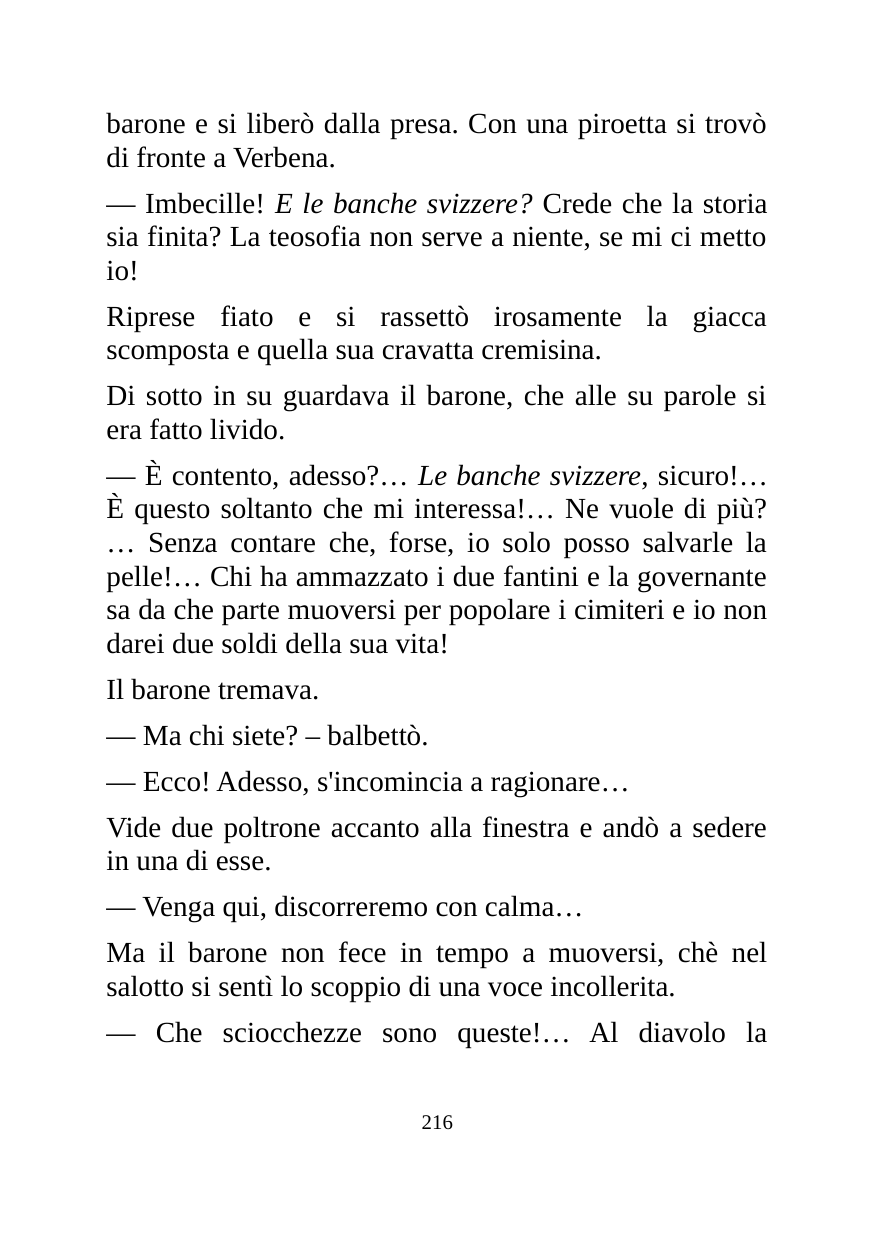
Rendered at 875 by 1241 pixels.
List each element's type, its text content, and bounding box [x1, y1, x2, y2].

text — Venga qui, discorreremo con calma… [106, 889, 768, 923]
text — Ecco! Adesso, s'incomincia a ragionare… [106, 764, 768, 797]
text Ma il barone non fece in tempo a muoversi, chè nel salotto si sentì lo scoppio di una voce incollerita. [106, 936, 768, 1003]
text — È contento, adesso?… Le banche svizzere, sicuro!… È questo soltanto che mi interessa!… Ne vuole di più?… Senza contare che, forse, io solo posso salvarle la pelle!… Chi ha ammazzato i due fantini e la governante sa da che parte muoversi per popolare i cimiteri e io non darei due soldi della sua vita! [106, 458, 768, 659]
text — Imbecille! E le banche svizzere? Crede che la storia sia finita? La teosofia non serve a niente, se mi ci metto io! [106, 186, 768, 286]
text — Ma chi siete? – balbettò. [106, 718, 768, 751]
text barone e si liberò dalla presa. Con una piroetta si trovò di fronte a Verbena. [106, 106, 768, 173]
text Vide due poltrone accanto alla finestra e andò a sedere in una di esse. [106, 810, 768, 877]
text Il barone tremava. [106, 672, 768, 705]
text — Che sciocchezze sono queste!… Al diavolo la [106, 1015, 768, 1049]
text Riprese fiato e si rassettò irosamente la giacca scomposta e quella sua cravatta cremisina. [106, 299, 768, 366]
text Di sotto in su guardava il barone, che alle su parole si era fatto livido. [106, 378, 768, 446]
